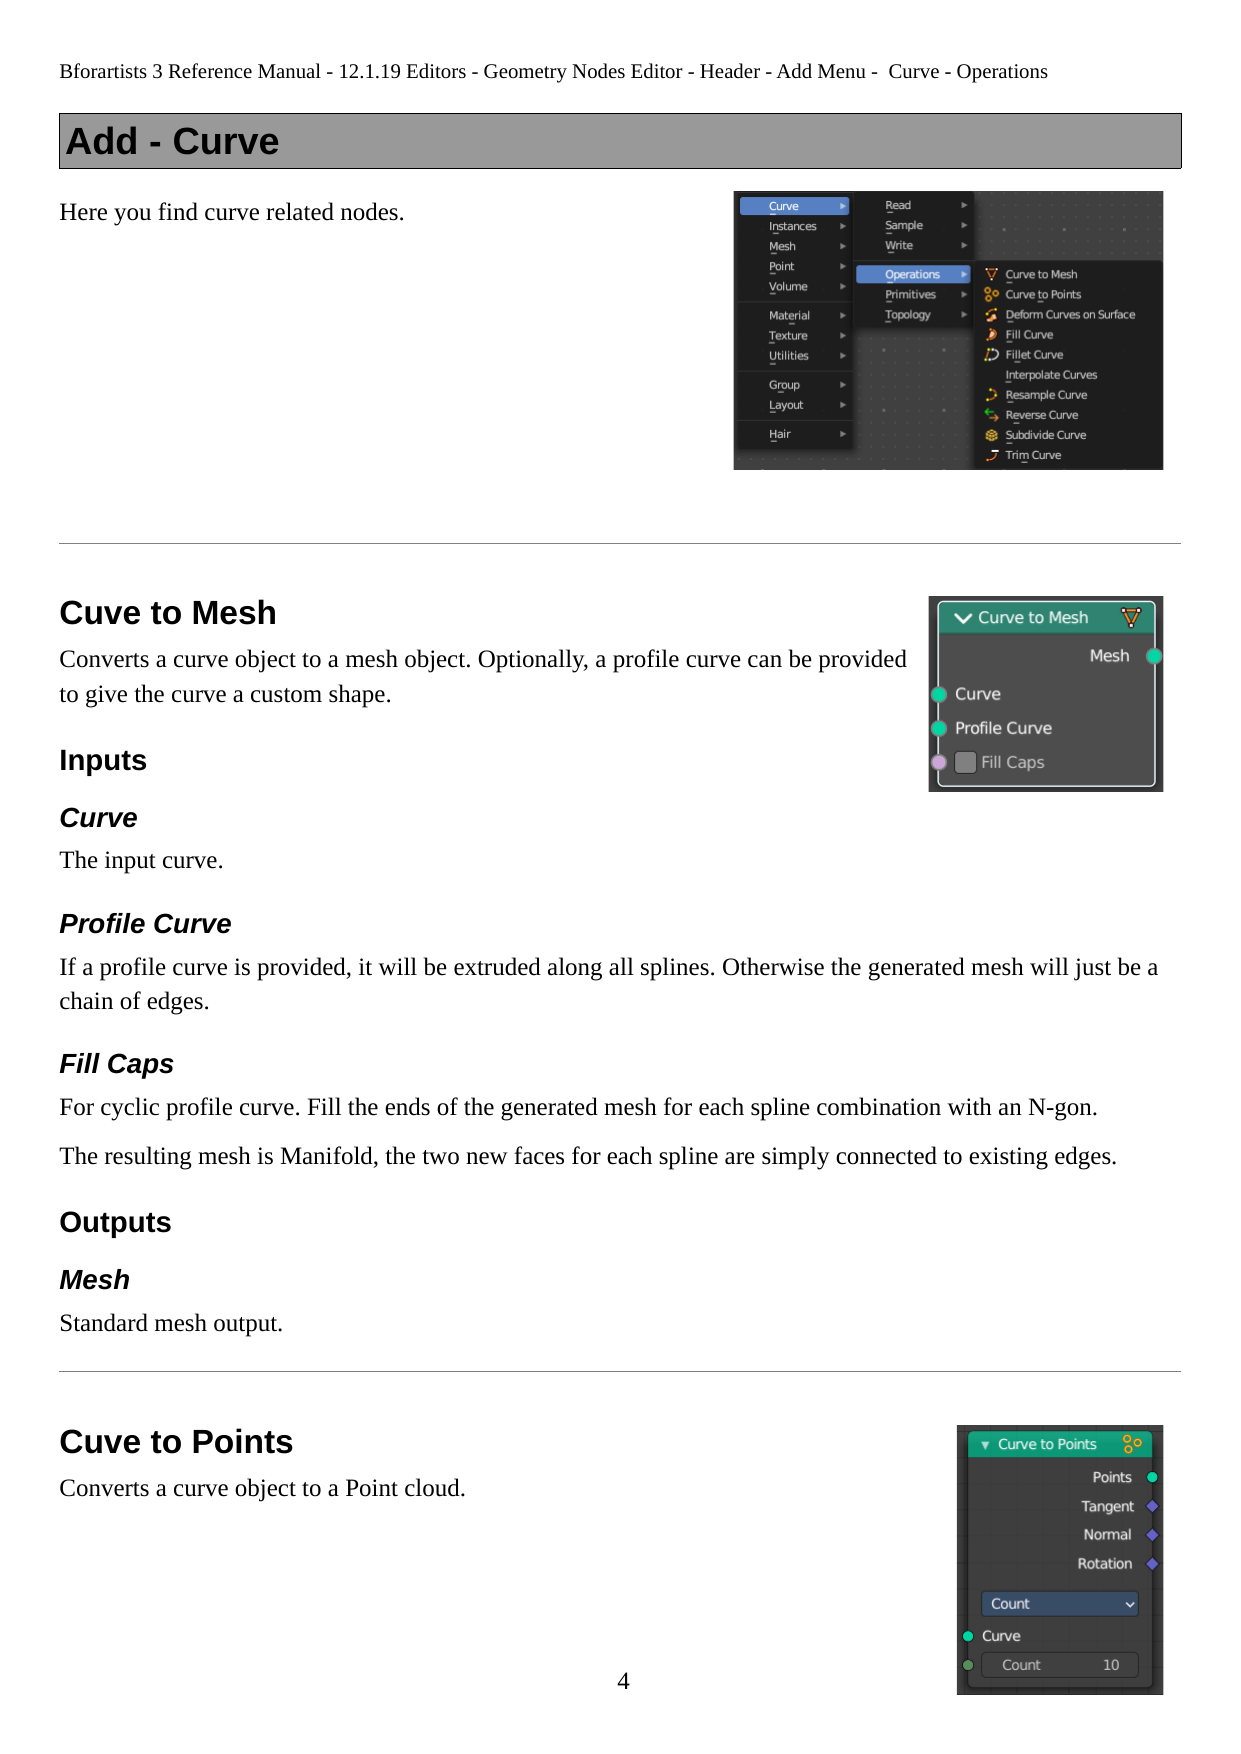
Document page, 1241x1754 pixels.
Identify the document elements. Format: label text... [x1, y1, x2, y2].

subtitle [1164, 742, 1181, 776]
text The input curve. [59, 846, 1181, 874]
text If a profile curve is provided, it will be extruded along all splines. Otherwise the generated mesh will just be a chain of edges. [59, 952, 1181, 1015]
picture [733, 191, 1164, 470]
picture [928, 596, 1164, 792]
subtitle Curve [59, 801, 1181, 833]
subtitle Outputs [59, 1205, 1181, 1238]
text For cyclic profile curve. Fill the ends of the generated mesh for each spline combination with an N-gon. [59, 1092, 1181, 1121]
subtitle Cuve to Points [59, 1422, 1181, 1461]
subtitle Inputs [59, 742, 928, 776]
table_header Add - Curve [60, 114, 1181, 168]
text Converts a curve object to a mesh object. Optionally, a profile curve can be provided to give the curve a custom shape. [59, 644, 928, 708]
text The resulting mesh is Manifold, the two new faces for each spline are simply connected to existing edges. [59, 1141, 1181, 1170]
subtitle Cuve to Mesh [59, 593, 1181, 632]
picture [956, 1425, 1164, 1695]
subtitle Profile Curve [59, 907, 1181, 939]
subtitle Mesh [59, 1263, 1181, 1295]
subtitle Fill Caps [59, 1048, 1181, 1079]
text Standard mesh output. [59, 1308, 1181, 1337]
text Converts a curve object to a Point cloud. [59, 1473, 956, 1502]
text Here you find curve related nodes. [59, 197, 733, 225]
